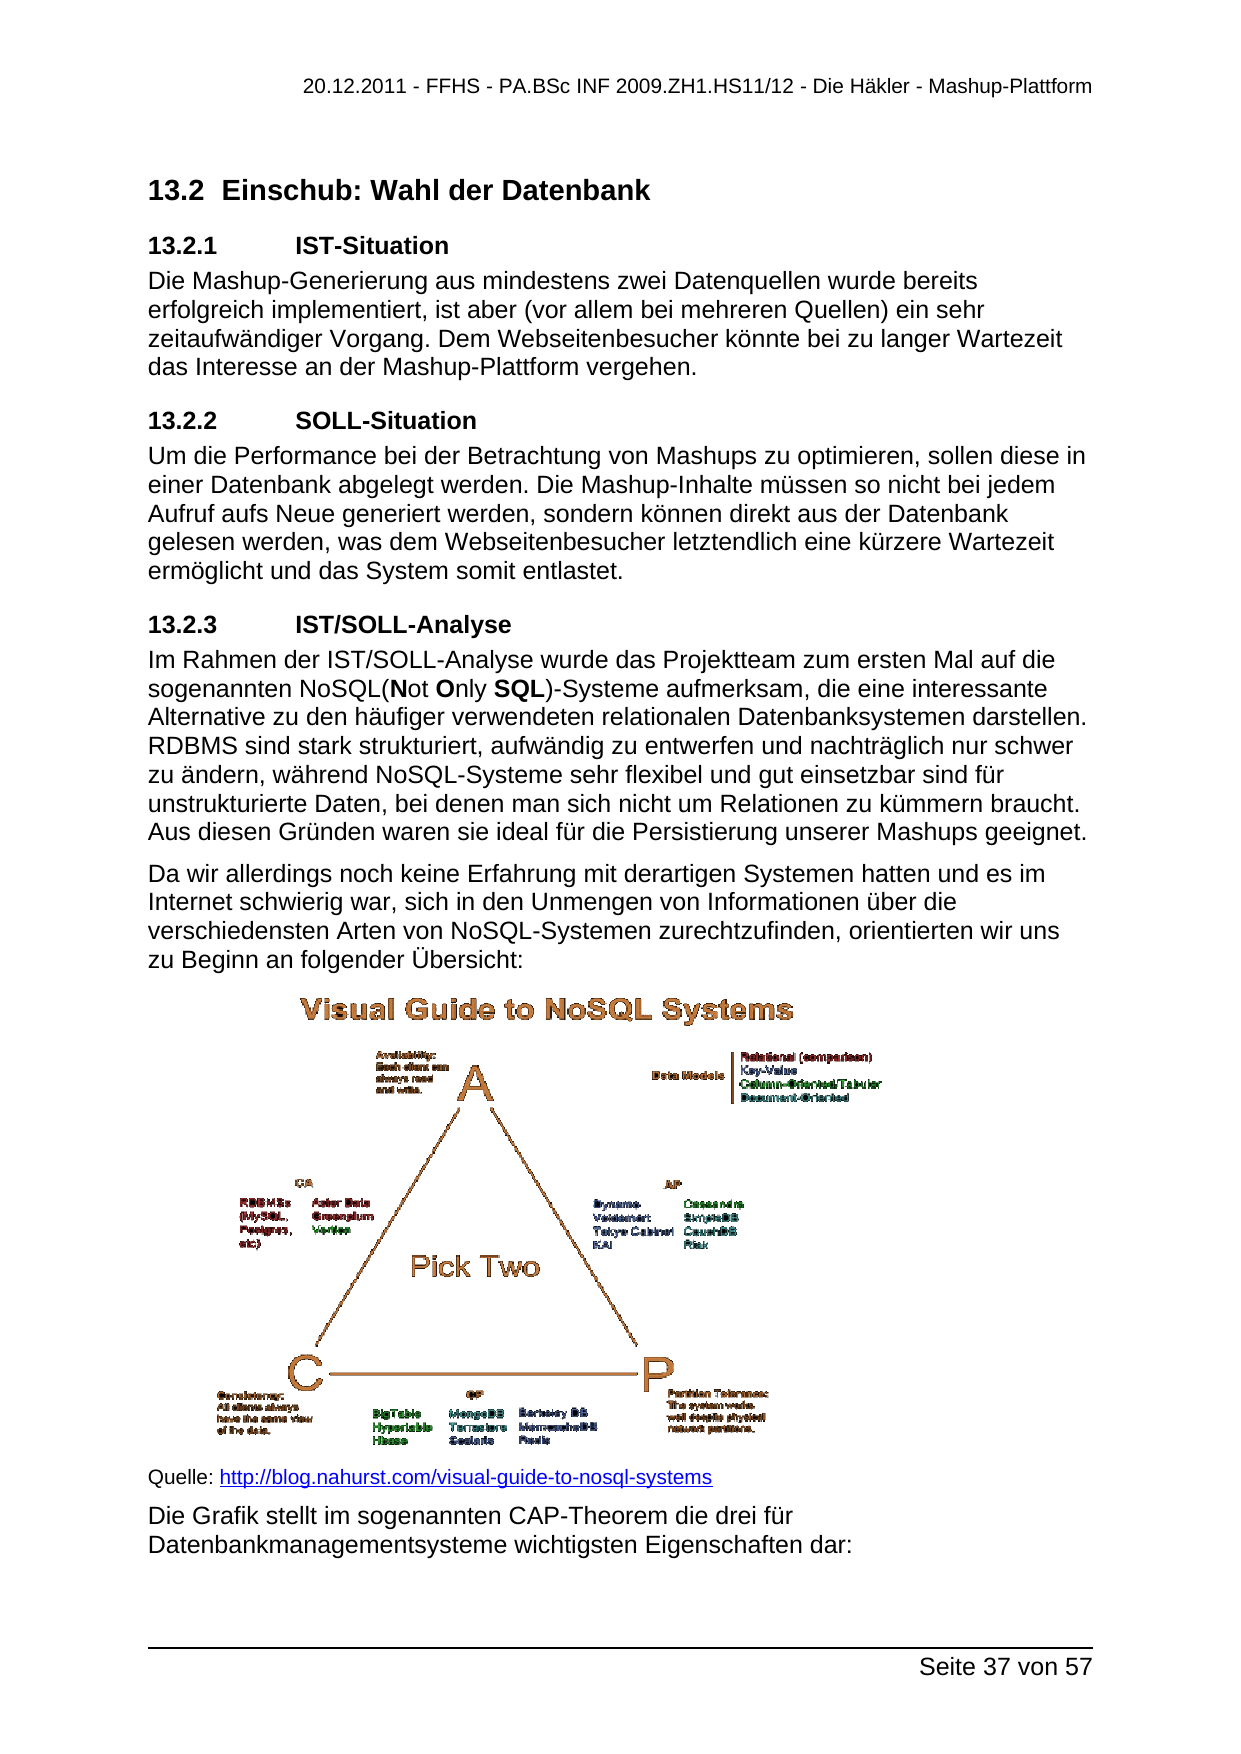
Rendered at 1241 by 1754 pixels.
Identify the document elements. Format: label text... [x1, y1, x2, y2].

picture [198, 986, 895, 1458]
text Da wir allerdings noch keine Erfahrung mit derartigen Systemen hatten und es im Internet schwierig war, sich in den Unmengen von Informationen über die verschiedensten Arten von NoSQL-Systemen zurechtzufinden, orientierten wir uns zu Beginn an folgender Übersicht: [148, 859, 1093, 974]
subtitle IST/SOLL-Analyse [148, 610, 1093, 639]
text Im Rahmen der IST/SOLL-Analyse wurde das Projektteam zum ersten Mal auf die sogenannten NoSQL(Not Only SQL)-Systeme aufmerksam, die eine interessante Alternative zu den häufiger verwendeten relationalen Datenbanksystemen darstellen. RDBMS sind stark strukturiert, aufwändig zu entwerfen und nachträglich nur schwer zu ändern, während NoSQL-Systeme sehr flexibel und gut einsetzbar sind für unstrukturierte Daten, bei denen man sich nicht um Relationen zu kümmern braucht. Aus diesen Gründen waren sie ideal für die Persistierung unserer Mashups geeignet. [148, 645, 1093, 846]
text Um die Performance bei der Betrachtung von Mashups zu optimieren, sollen diese in einer Datenbank abgelegt werden. Die Mashup-Inhalte müssen so nicht bei jedem Aufruf aufs Neue generiert werden, sondern können direkt aus der Datenbank gelesen werden, was dem Webseitenbesucher letztendlich eine kürzere Wartezeit ermöglicht und das System somit entlastet. [148, 441, 1093, 585]
subtitle Einschub: Wahl der Datenbank [148, 173, 1093, 206]
subtitle IST-Situation [148, 231, 1093, 260]
text Quelle: http://blog.nahurst.com/visual-guide-to-nosql-systems [148, 1465, 1093, 1489]
text Die Mashup-Generierung aus mindestens zwei Datenquellen wurde bereits erfolgreich implementiert, ist aber (vor allem bei mehreren Quellen) ein sehr zeitaufwändiger Vorgang. Dem Webseitenbesucher könnte bei zu langer Wartezeit das Interesse an der Mashup-Plattform vergehen. [148, 266, 1093, 381]
subtitle SOLL-Situation [148, 406, 1093, 435]
text Die Grafik stellt im sogenannten CAP-Theorem die drei für Datenbankmanagementsysteme wichtigsten Eigenschaften dar: [148, 1501, 1093, 1559]
